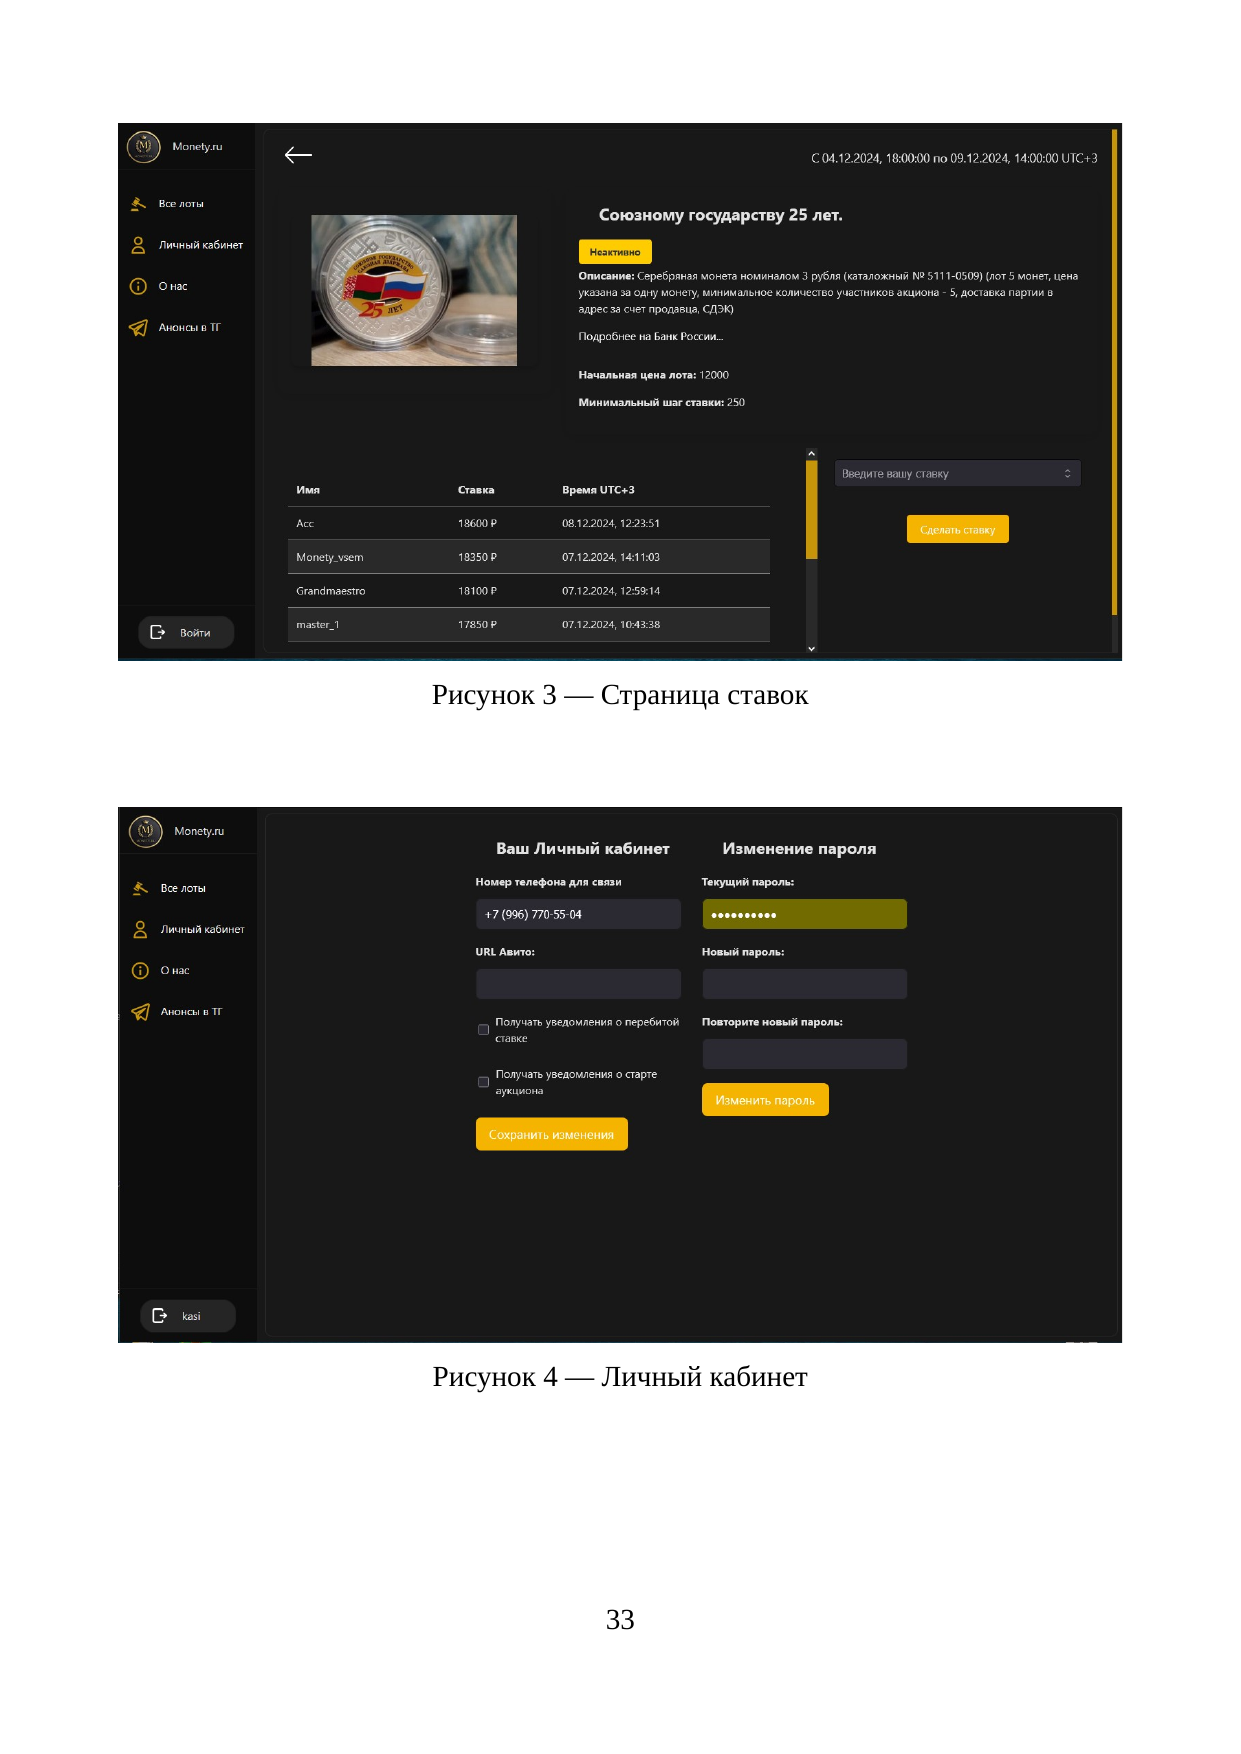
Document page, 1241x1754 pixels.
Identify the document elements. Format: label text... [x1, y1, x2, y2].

text [118, 118, 1122, 123]
text Рисунок 3 — Страница ставок [118, 661, 1122, 711]
picture [118, 123, 1123, 661]
text Рисунок 4 — Личный кабинет [118, 1343, 1122, 1393]
picture [118, 807, 1123, 1343]
